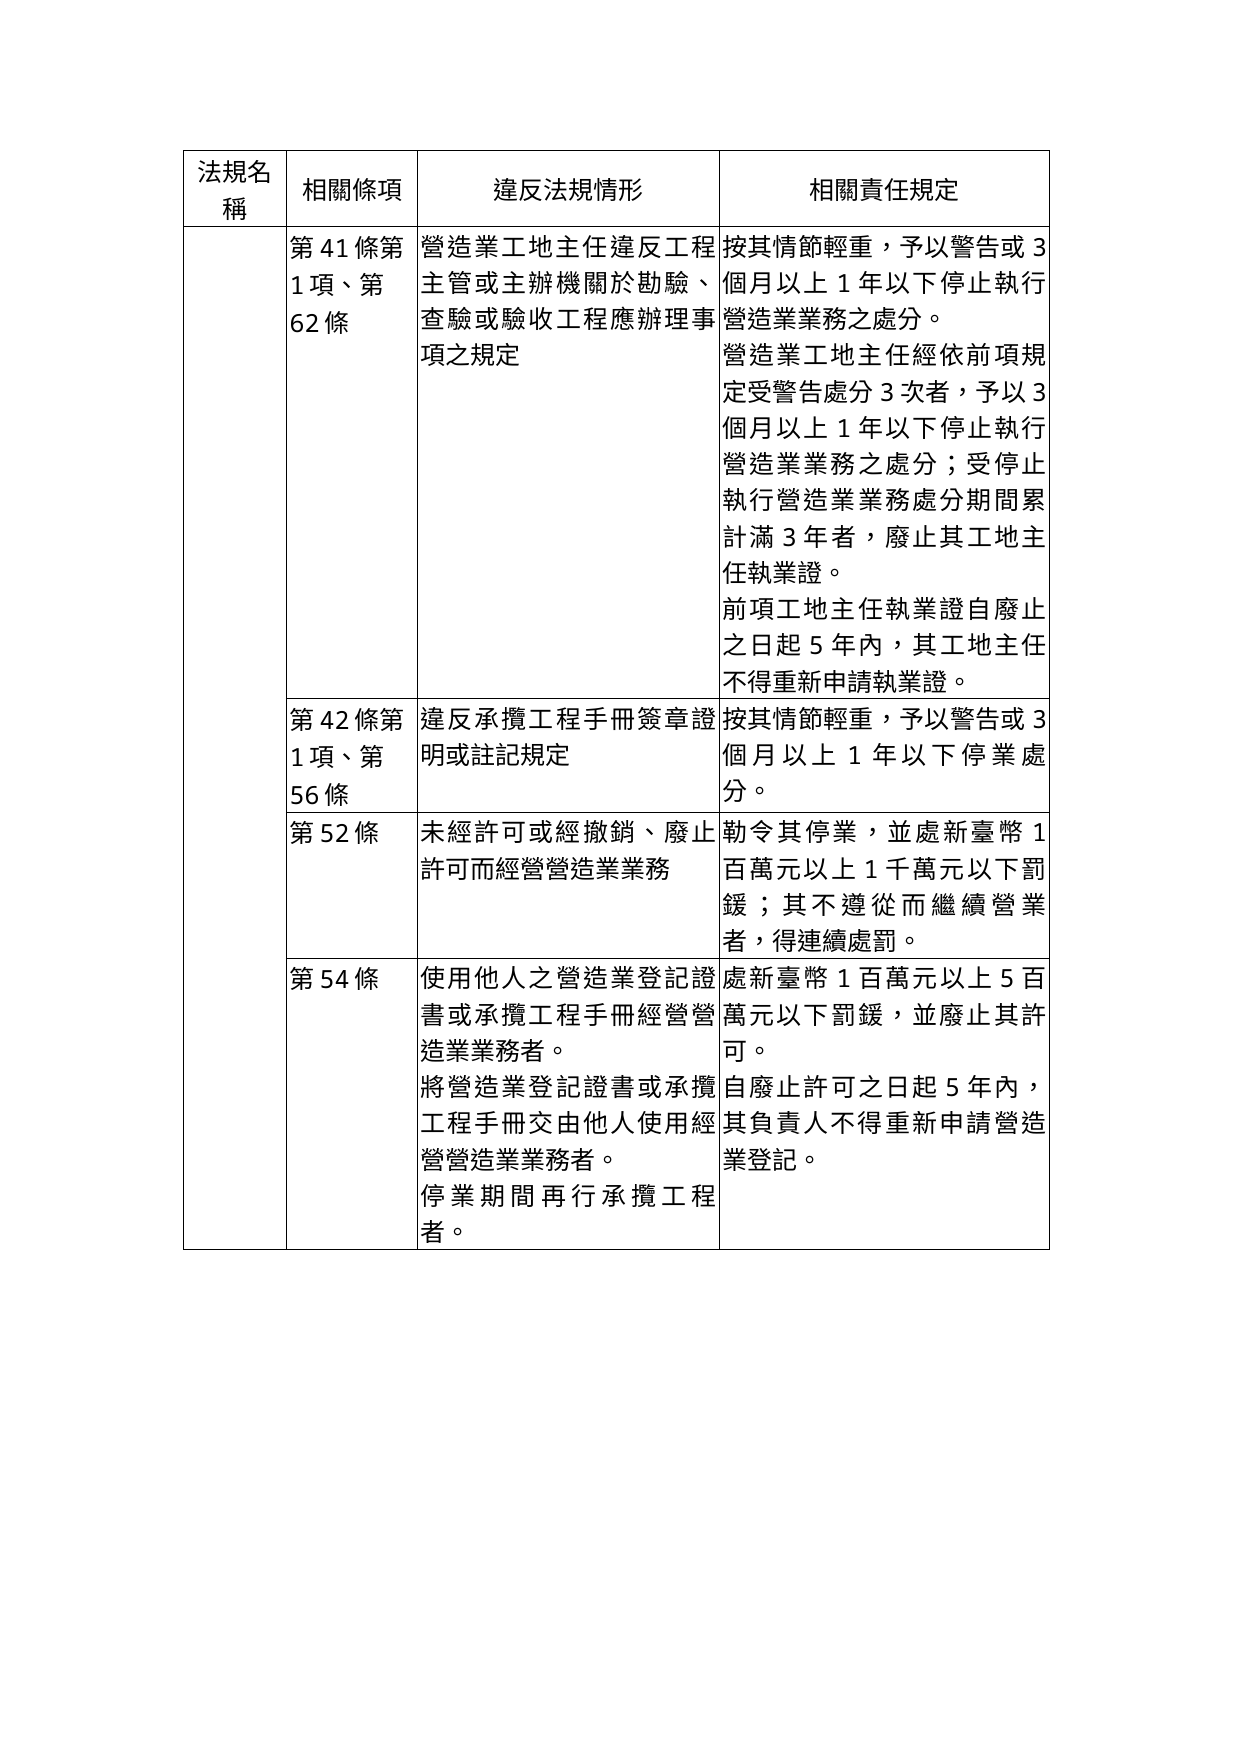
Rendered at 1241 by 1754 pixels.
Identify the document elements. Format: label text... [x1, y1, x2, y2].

table_cell 第52條 [287, 813, 417, 958]
table_cell 違反承攬工程手冊簽章證明或註記規定 [418, 699, 719, 812]
table_cell 使用他人之營造業登記證書或承攬工程手冊經營營造業業務者。 將營造業登記證書或承攬工程手冊交由他人使用經營營造業業務者。 停業期間再行承攬工程者。 [418, 959, 719, 1249]
table_cell 按其情節輕重，予以警告或3個月以上1年以下停業處分。 [720, 699, 1049, 812]
table_cell 第54條 [287, 959, 417, 1249]
table_cell 勒令其停業，並處新臺幣1百萬元以上1千萬元以下罰鍰；其不遵從而繼續營業者，得連續處罰。 [720, 813, 1049, 958]
table_cell 未經許可或經撤銷、廢止許可而經營營造業業務 [418, 813, 719, 958]
table_cell [184, 227, 286, 1249]
table_header 違反法規情形 [418, 151, 719, 226]
table_header 法規名稱 [184, 151, 286, 226]
table_cell 營造業工地主任違反工程主管或主辦機關於勘驗、查驗或驗收工程應辦理事項之規定 [418, 227, 719, 698]
table_cell 處新臺幣1百萬元以上5百萬元以下罰鍰，並廢止其許可。 自廢止許可之日起5年內，其負責人不得重新申請營造業登記。 [720, 959, 1049, 1249]
table_cell 第42條第1項、第56條 [287, 699, 417, 812]
table_cell 按其情節輕重，予以警告或3個月以上1年以下停止執行營造業業務之處分。 營造業工地主任經依前項規定受警告處分3次者，予以3個月以上1年以下停止執行營造業業務之處分；受停止執行營造業業務處分期間累計滿3年者，廢止其工地主任執業證。 前項工地主任執業證自廢止之日起5年內，其工地主任不得重新申請執業證。 [720, 227, 1049, 698]
table_header 相關責任規定 [720, 151, 1049, 226]
table_header 相關條項 [287, 151, 417, 226]
table_cell 第41條第1項、第62條 [287, 227, 417, 698]
